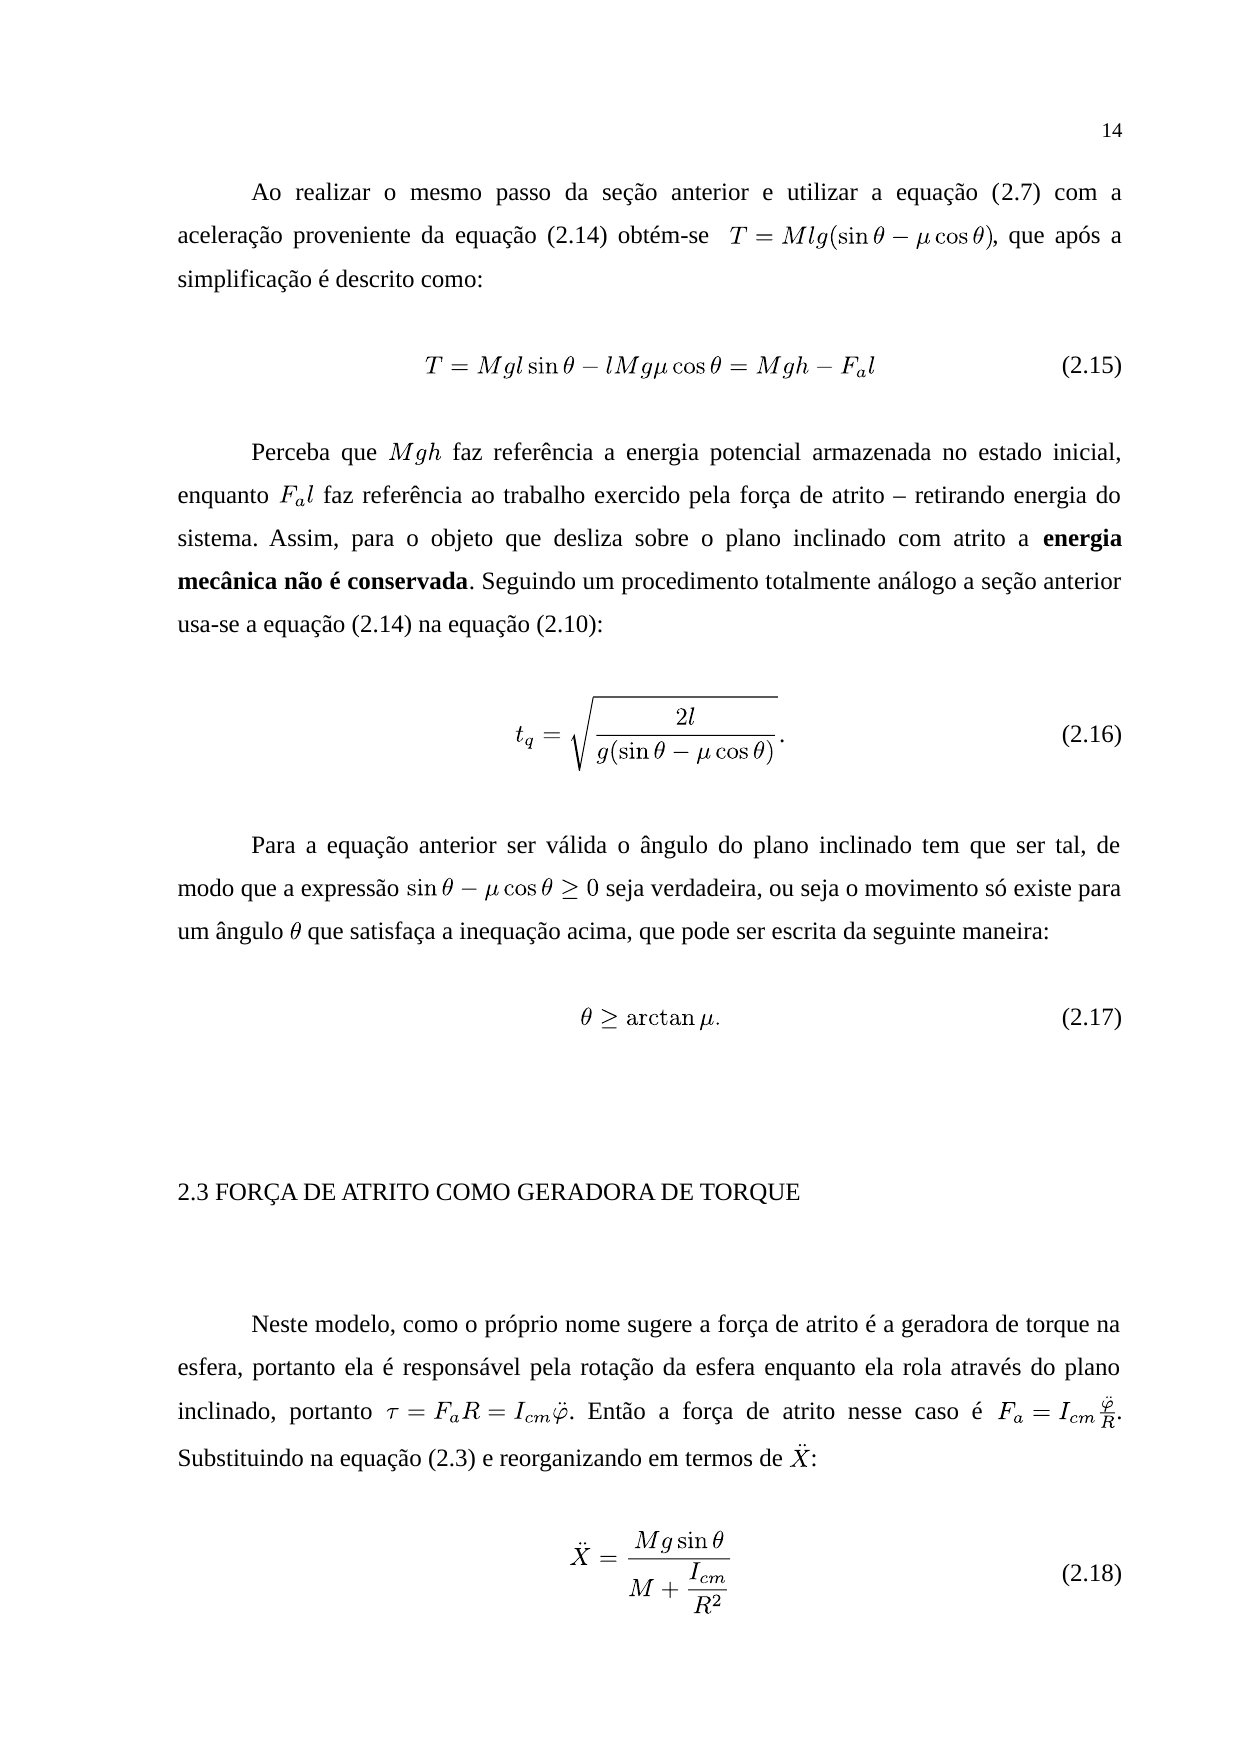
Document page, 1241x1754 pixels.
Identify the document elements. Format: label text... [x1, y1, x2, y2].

text [177, 696, 592, 772]
text (2.18) [177, 1530, 1122, 1615]
text Perceba que faz referência a energia potencial armazenada no estado inicial, enquanto faz referência ao trabalho exercido pela força de atrito – retirando energia do sistema. Assim, para o objeto que desliza sobre o plano inclinado com atrito a energia mecânica não é conservada. Seguindo um procedimento totalmente análogo a seção anterior usa-se a equação (2.14) na equação (2.10): [177, 437, 1122, 638]
text Neste modelo, como o próprio nome sugere a força de atrito é a geradora de torque na esfera, portanto ela é responsável pela rotação da esfera enquanto ela rola através do plano inclinado, portanto . Então a força de atrito nesse caso é . Substituindo na equação (2.3) e reorganizando em termos de : [177, 1309, 1122, 1472]
text (2.17) [177, 1002, 1122, 1031]
text . (2.16) [580, 696, 1122, 772]
text Ao realizar o mesmo passo da seção anterior e utilizar a equação (2.7) com a aceleração proveniente da equação (2.14) obtém-se , que após a simplificação é descrito como: [177, 177, 1122, 293]
subtitle Força de atrito como geradora de Torque [177, 1177, 1122, 1206]
text Para a equação anterior ser válida o ângulo do plano inclinado tem que ser tal, de modo que a expressão seja verdadeira, ou seja o movimento só existe para um ângulo que satisfaça a inequação acima, que pode ser escrita da seguinte maneira: [177, 830, 1122, 945]
text (2.15) [177, 351, 1122, 379]
